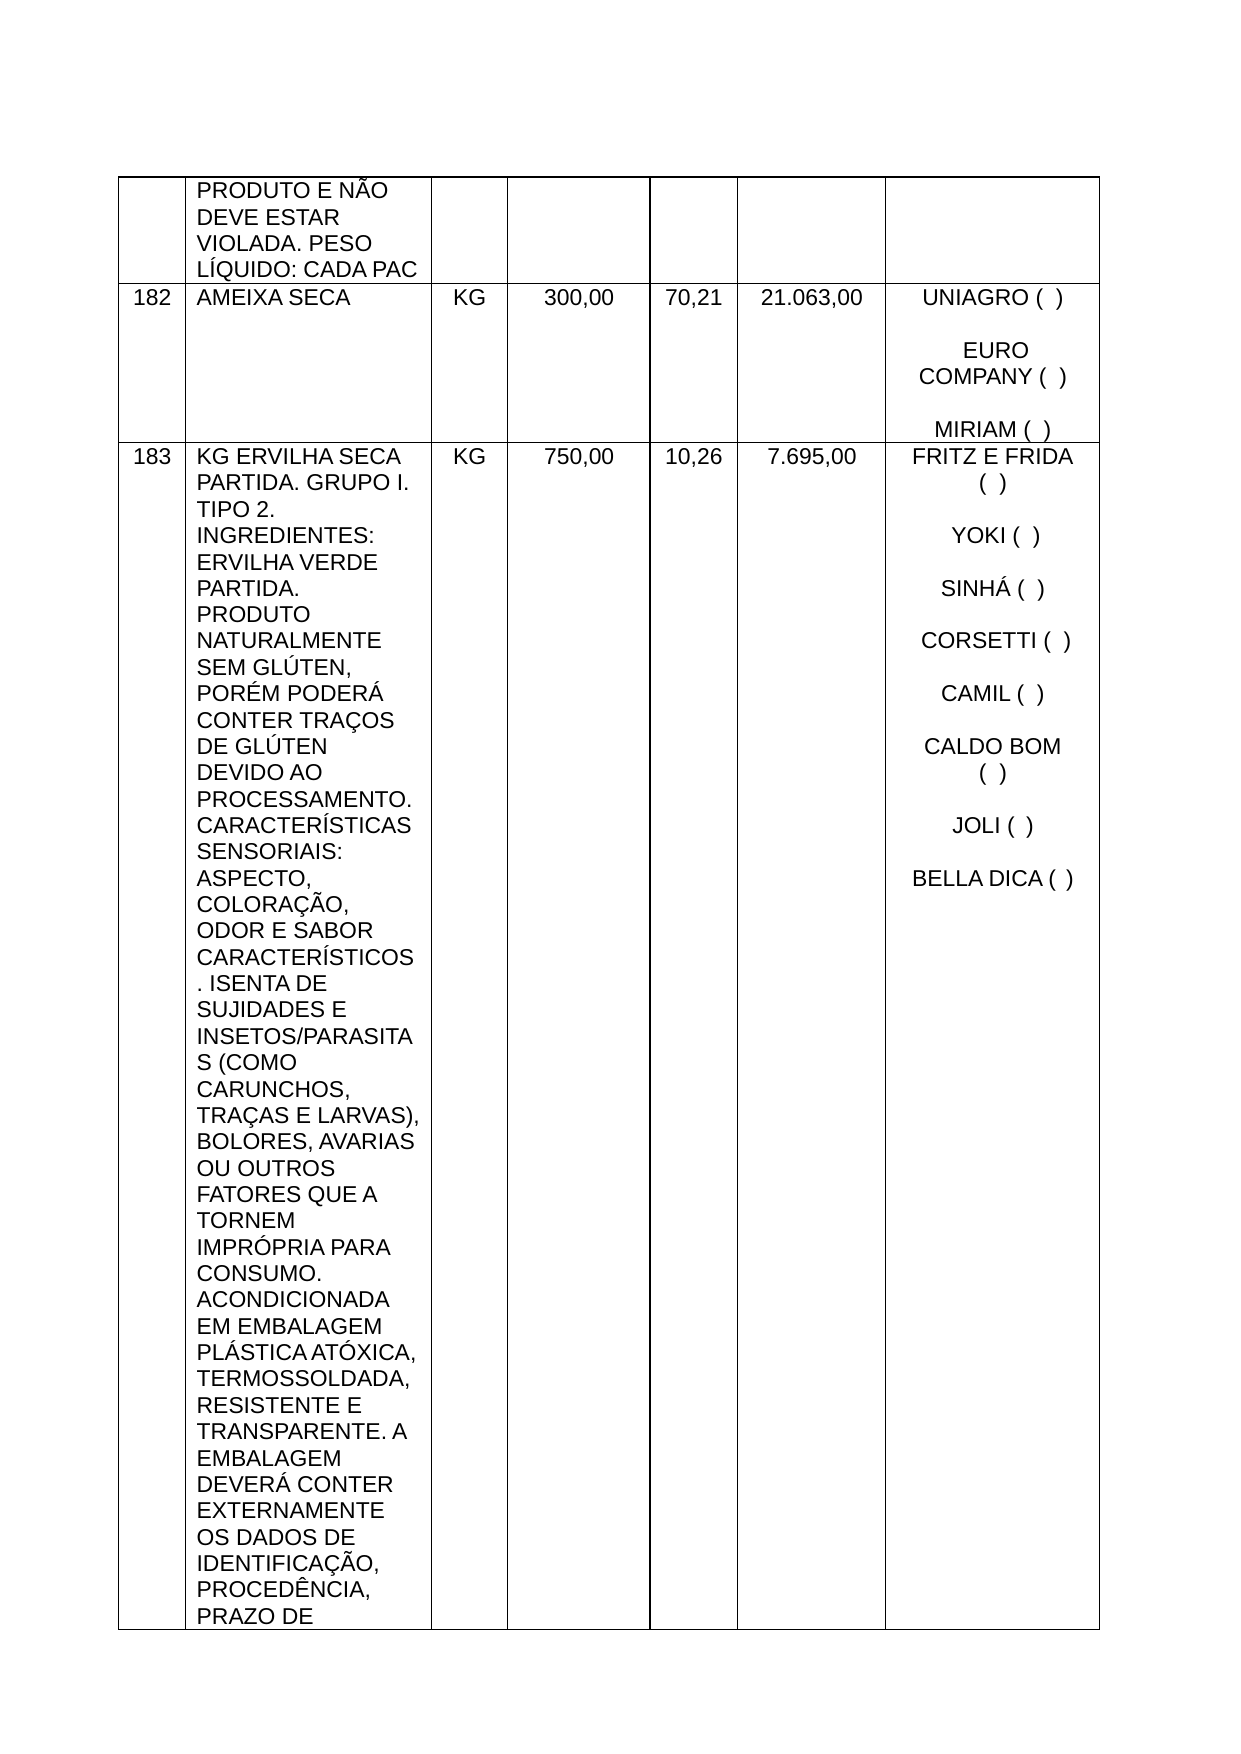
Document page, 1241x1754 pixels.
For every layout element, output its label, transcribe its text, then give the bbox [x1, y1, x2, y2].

table_cell [508, 178, 649, 283]
table_cell UNIAGRO ( ) EURO COMPANY ( ) MIRIAM ( ) [886, 284, 1099, 442]
table_cell 10,26 [651, 443, 737, 1629]
table_cell 182 [119, 284, 185, 442]
table_cell [738, 178, 885, 283]
table_cell Kg Ervilha seca partida. Grupo I. Tipo 2. Ingredientes: ervilha verde partida. Produto naturalmente sem glúten, porém poderá conter traços de glúten devido ao processamento. Características sensoriais: aspecto, coloração, odor e sabor característicos. Isenta de sujidades e insetos/parasitas (como carunchos, traças e larvas), bolores, avarias ou outros fatores que a tornem imprópria para consumo. Acondicionada em embalagem plástica atóxica, termossoldada, resistente e transparente. A embalagem deverá conter externamente os dados de identificação, procedência, prazo de [186, 443, 431, 1629]
table_cell [651, 178, 737, 283]
table_cell 70,21 [651, 284, 737, 442]
table_cell AMEIXA SECA [186, 284, 431, 442]
table_cell [886, 178, 1099, 283]
table_cell Kg [432, 443, 507, 1629]
table_cell 7.695,00 [738, 443, 885, 1629]
table_cell produto e não deve estar violada. Peso líquido: cada pac [186, 178, 431, 283]
table_cell 21.063,00 [738, 284, 885, 442]
table_cell [432, 178, 507, 283]
table_cell 183 [119, 443, 185, 1629]
table_cell 300,00 [508, 284, 649, 442]
table_cell Kg [432, 284, 507, 442]
table_cell [119, 178, 185, 283]
table_cell FRITZ E FRIDA ( ) YOKI ( ) SINHÁ ( ) CORSETTI ( ) CAMIL ( ) CALDO BOM ( ) JOLI ( ) BELLA DICA ( ) [886, 443, 1099, 1629]
table_cell 750,00 [508, 443, 649, 1629]
